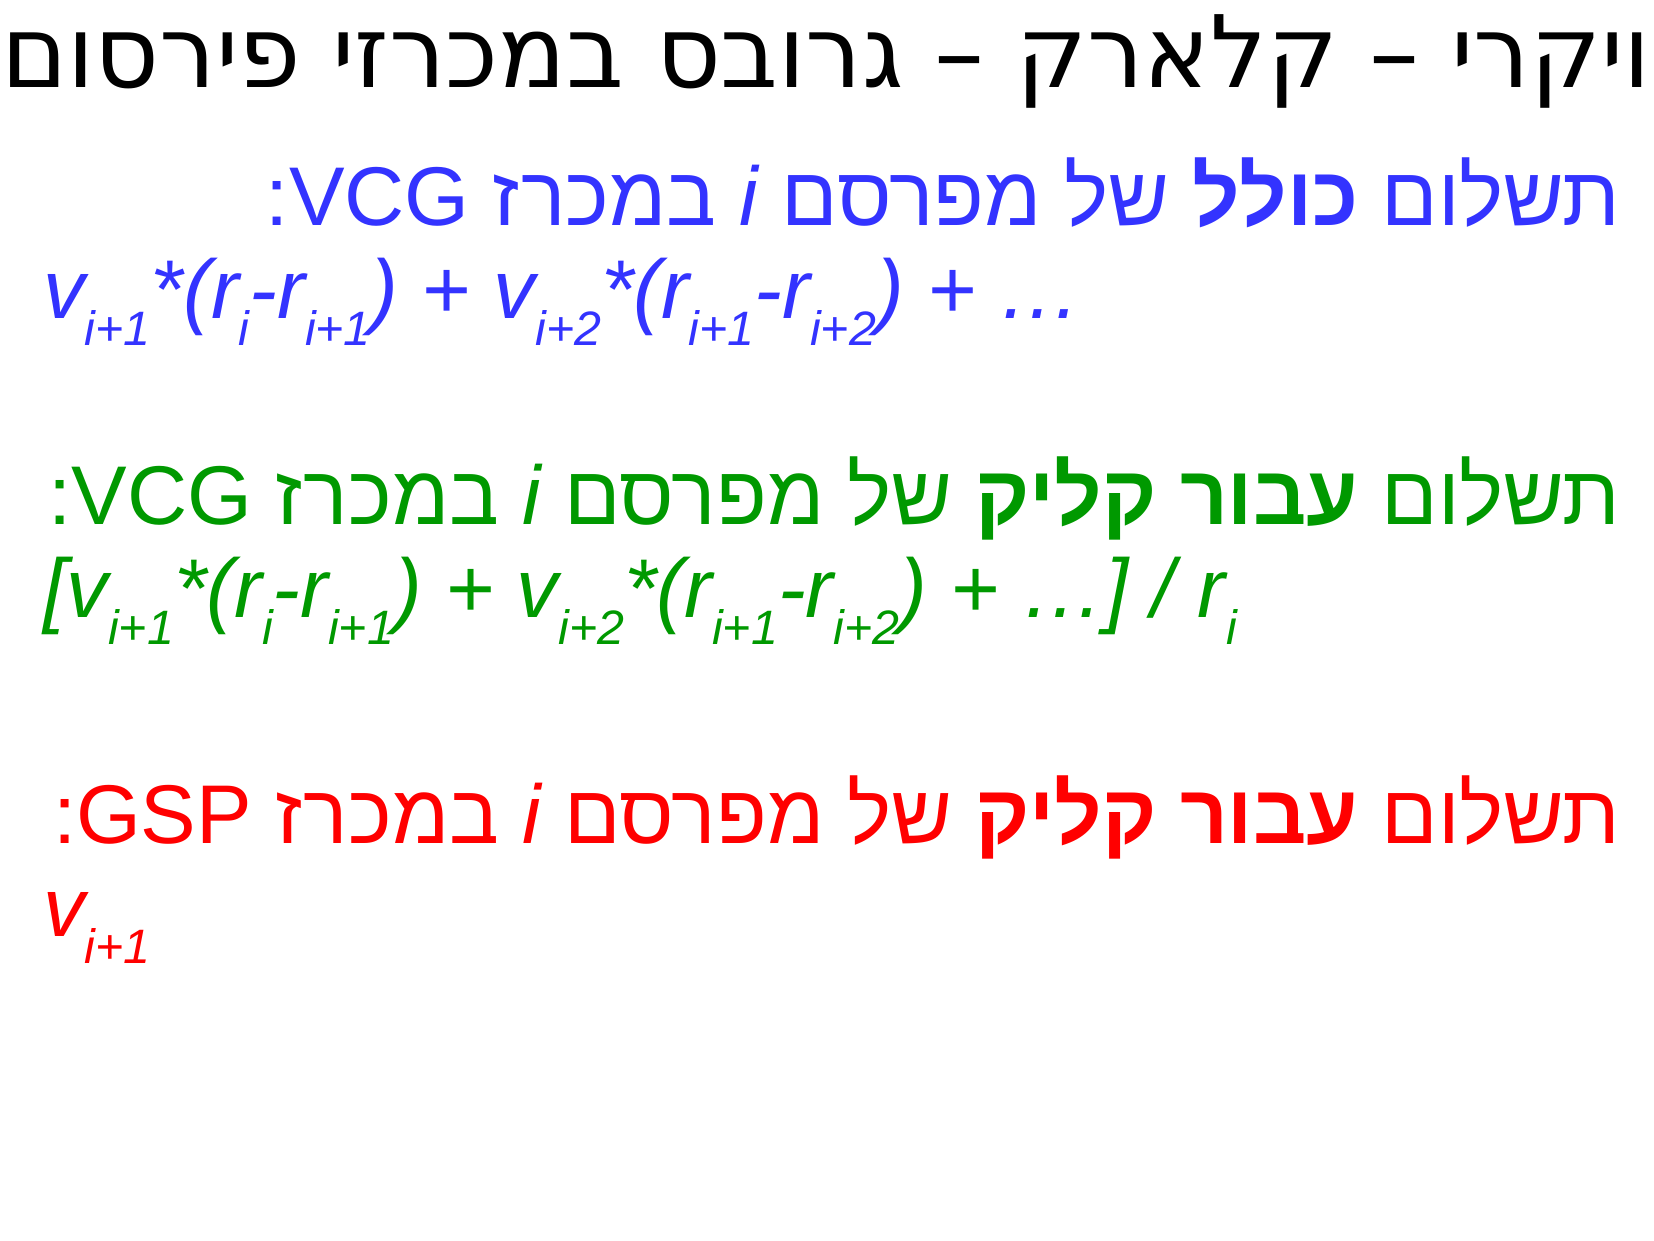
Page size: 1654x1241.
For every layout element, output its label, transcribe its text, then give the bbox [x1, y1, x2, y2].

text_box תשלום כולל של מפרסם i במכרז VCG: vi+1*(ri-ri+1) + vi+2*(ri+1-ri+2) + … תשלום עבור קליק של מפרסם i במכרז VCG: [vi+1*(ri-ri+1) + vi+2*(ri+1-ri+2) + …] / ri תשלום עבור קליק של מפרסם i במכרז GSP: vi+1 [28, 142, 1636, 990]
title ויקרי – קלארק – גרובס במכרזי פירסום [0, 0, 1654, 112]
